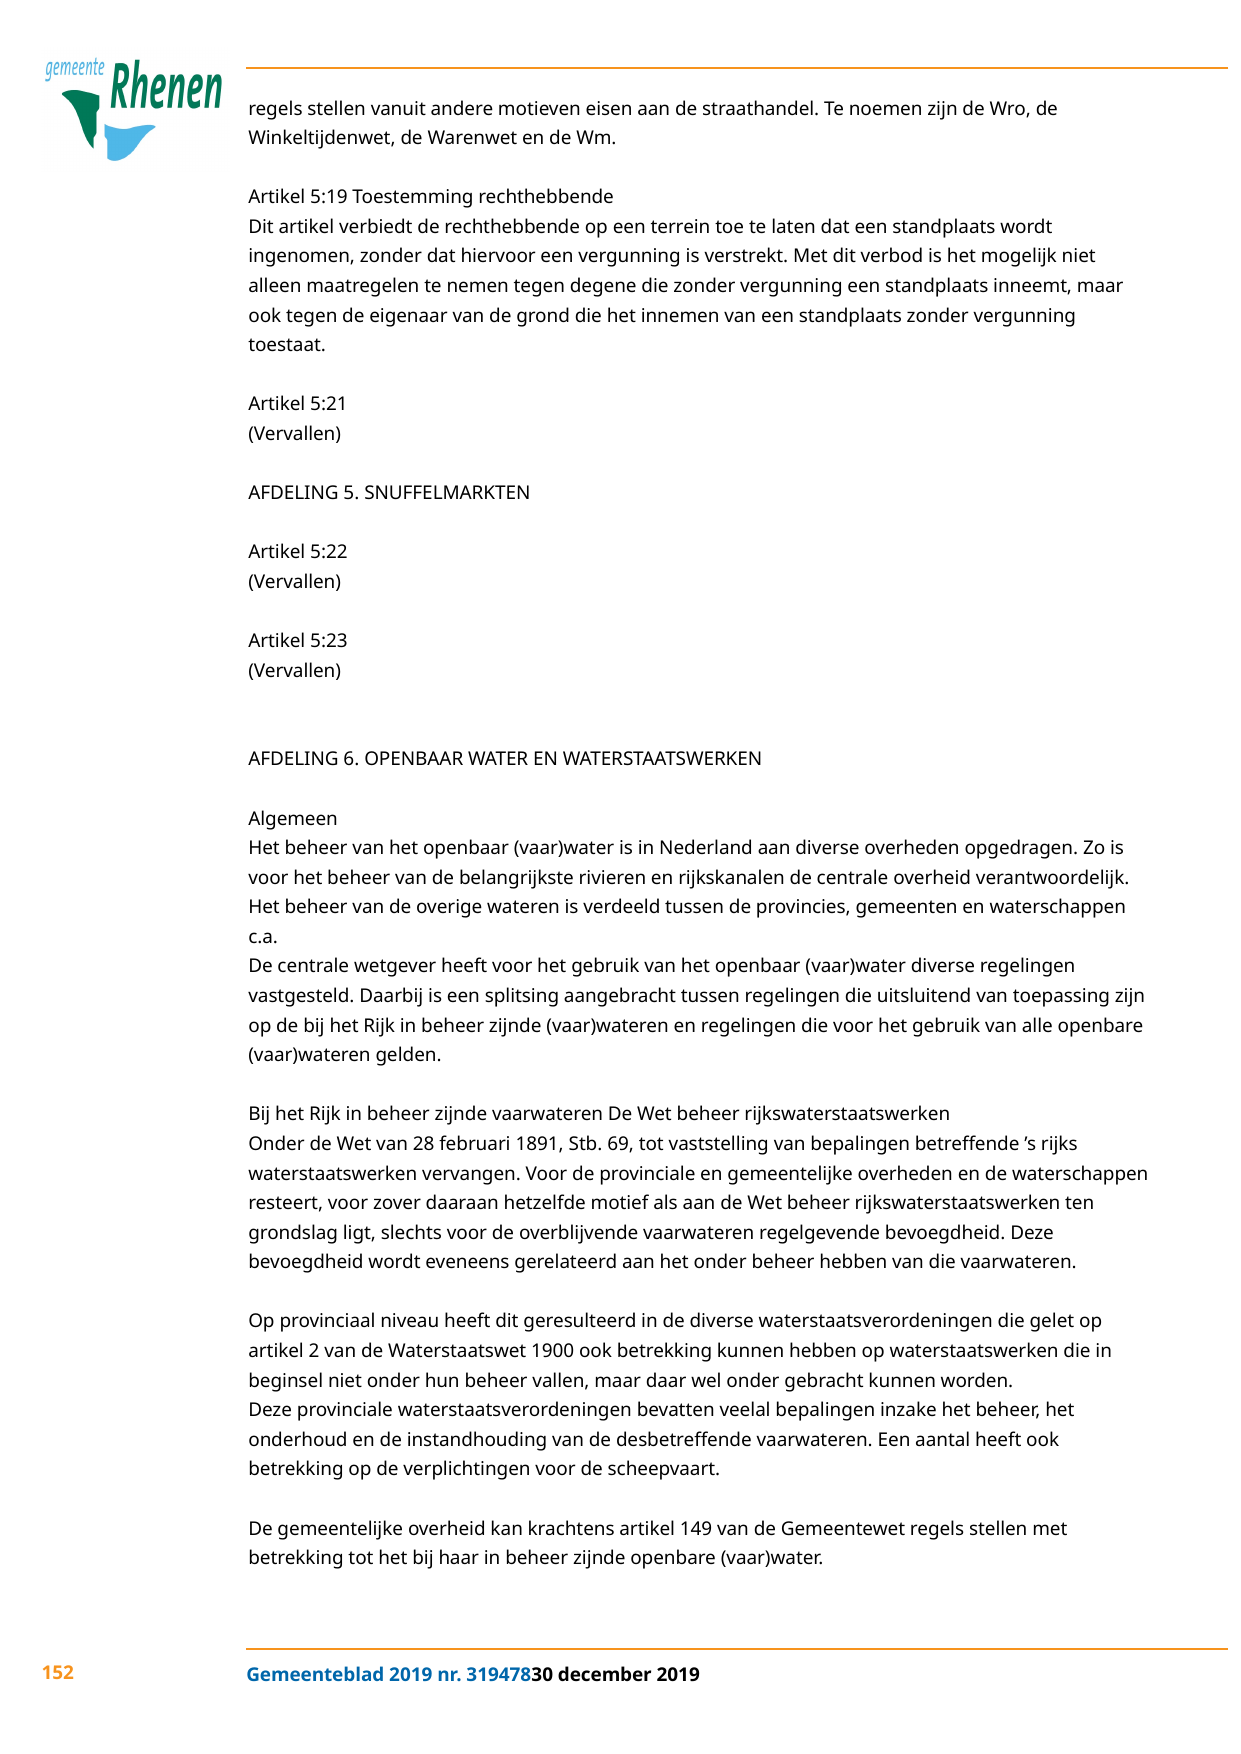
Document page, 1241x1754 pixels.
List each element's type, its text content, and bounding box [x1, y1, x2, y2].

text De centrale wetgever heeft voor het gebruik van het openbaar (vaar)water diverse regelingen vastgesteld. Daarbij is een splitsing aangebracht tussen regelingen die uitsluitend van toepassing zijn op de bij het Rijk in beheer zijnde (vaar)wateren en regelingen die voor het gebruik van alle openbare (vaar)wateren gelden. [248, 953, 1152, 1067]
text De gemeentelijke overheid kan krachtens artikel 149 van de Gemeentewet regels stellen met betrekking tot het bij haar in beheer zijnde openbare (vaar)water. [248, 1515, 1152, 1570]
text Artikel 5:21 [248, 391, 1152, 416]
text Artikel 5:22 [248, 538, 1152, 564]
text (Vervallen) [248, 420, 1152, 446]
text (Vervallen) [248, 657, 1152, 683]
text Artikel 5:19 Toestemming rechthebbende [248, 183, 1152, 209]
text Algemeen [248, 805, 1152, 831]
text AFDELING 5. SNUFFELMARKTEN [248, 479, 1152, 505]
text Deze provinciale waterstaatsverordeningen bevatten veelal bepalingen inzake het beheer, het onderhoud en de instandhouding van de desbetreffende vaarwateren. Een aantal heeft ook betrekking op de verplichtingen voor de scheepvaart. [248, 1396, 1152, 1481]
text (Vervallen) [248, 568, 1152, 594]
text AFDELING 6. OPENBAAR WATER EN WATERSTAATSWERKEN [248, 746, 1152, 771]
text Artikel 5:23 [248, 627, 1152, 653]
text regels stellen vanuit andere motieven eisen aan de straathandel. Te noemen zijn de Wro, de Winkeltijdenwet, de Warenwet en de Wm. [248, 95, 1152, 150]
text Het beheer van het openbaar (vaar)water is in Nederland aan diverse overheden opgedragen. Zo is voor het beheer van de belangrijkste rivieren en rijkskanalen de centrale overheid verantwoordelijk. Het beheer van de overige wateren is verdeeld tussen de provincies, gemeenten en waterschappen c.a. [248, 834, 1152, 949]
text Dit artikel verbiedt de rechthebbende op een terrein toe te laten dat een standplaats wordt ingenomen, zonder dat hiervoor een vergunning is verstrekt. Met dit verbod is het mogelijk niet alleen maatregelen te nemen tegen degene die zonder vergunning een standplaats inneemt, maar ook tegen de eigenaar van de grond die het innemen van een standplaats zonder vergunning toestaat. [248, 213, 1152, 357]
text Onder de Wet van 28 februari 1891, Stb. 69, tot vaststelling van bepalingen betreffende ’s rijks waterstaatswerken vervangen. Voor de provinciale en gemeentelijke overheden en de waterschappen resteert, voor zover daaraan hetzelfde motief als aan de Wet beheer rijkswaterstaatswerken ten grondslag ligt, slechts voor de overblijvende vaarwateren regelgevende bevoegdheid. Deze bevoegdheid wordt eveneens gerelateerd aan het onder beheer hebben van die vaarwateren. [248, 1130, 1152, 1274]
text Op provinciaal niveau heeft dit geresulteerd in de diverse waterstaatsverordeningen die gelet op artikel 2 van de Waterstaatswet 1900 ook betrekking kunnen hebben op waterstaatswerken die in beginsel niet onder hun beheer vallen, maar daar wel onder gebracht kunnen worden. [248, 1308, 1152, 1393]
picture [41, 47, 231, 172]
text Bij het Rijk in beheer zijnde vaarwateren De Wet beheer rijkswaterstaatswerken [248, 1101, 1152, 1126]
